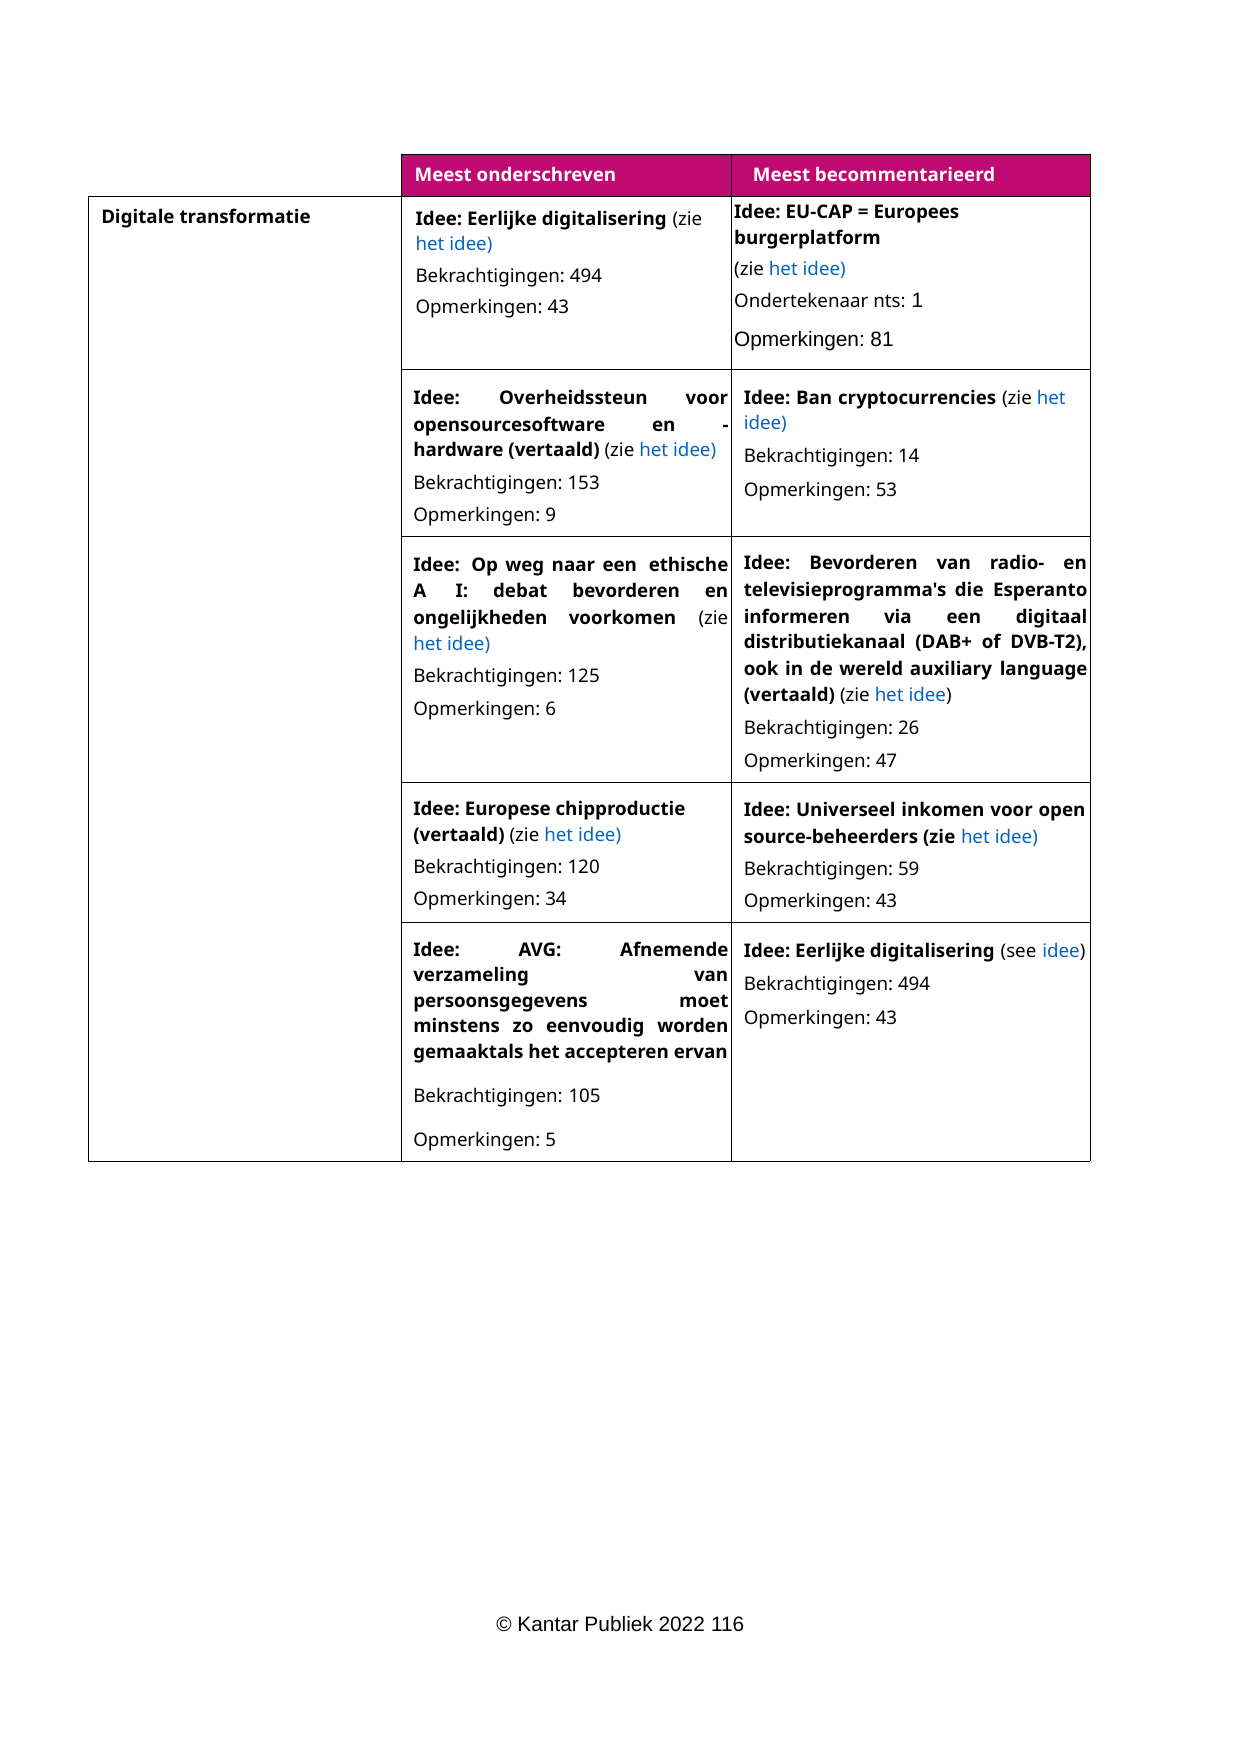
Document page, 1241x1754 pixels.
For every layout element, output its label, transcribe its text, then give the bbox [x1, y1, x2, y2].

table_cell Idee: Europese chipproductie (vertaald) (zie het idee) Bekrachtigingen: 120 Opmerkingen: 34 [402, 783, 731, 922]
table_header [1064, 155, 1090, 196]
table_header Meest onderschreven [414, 155, 718, 196]
table_cell Idee: Ban cryptocurrencies (zie het idee) Bekrachtigingen: 14 Opmerkingen: 53 [732, 370, 1090, 536]
table_cell Idee: AVG: Afnemende verzameling van persoonsgegevens moet minstens zo eenvoudig worden gemaaktals het accepteren ervan Bekrachtigingen: 105 Opmerkingen: 5 [402, 923, 731, 1161]
table_cell Digitale transformatie [89, 197, 401, 1161]
table_header [718, 155, 731, 196]
table_header [732, 155, 753, 196]
table_cell Idee: Op weg naar een ethische A I: debat bevorderen en ongelijkheden voorkomen (zie het idee) Bekrachtigingen: 125 Opmerkingen: 6 [402, 537, 731, 782]
table_cell Idee: Overheidssteun voor opensourcesoftware en -hardware (vertaald) (zie het idee) Bekrachtigingen: 153 Opmerkingen: 9 [402, 370, 731, 536]
table_cell Idee: Universeel inkomen voor open source-beheerders (zie het idee) Bekrachtigingen: 59 Opmerkingen: 43 [732, 783, 1090, 922]
table_cell Idee: Eerlijke digitalisering (see idee) Bekrachtigingen: 494 Opmerkingen: 43 [732, 923, 1090, 1161]
table_cell Idee: EU-CAP = Europees burgerplatform (zie het idee) Ondertekenaar nts: 1 Opmerkingen: 81 [732, 197, 1090, 368]
table_header Meest becommentarieerd [753, 155, 1064, 196]
table_header [402, 155, 414, 196]
table_cell Idee: Bevorderen van radio- en televisieprogramma's die Esperanto informeren via een digitaal distributiekanaal (DAB+ of DVB-T2), ook in de wereld auxiliary language (vertaald) (zie het idee) Bekrachtigingen: 26 Opmerkingen: 47 [732, 537, 1090, 782]
table_cell Idee: Eerlijke digitalisering (zie het idee) Bekrachtigingen: 494 Opmerkingen: 43 [402, 197, 731, 368]
table_header [89, 154, 401, 196]
